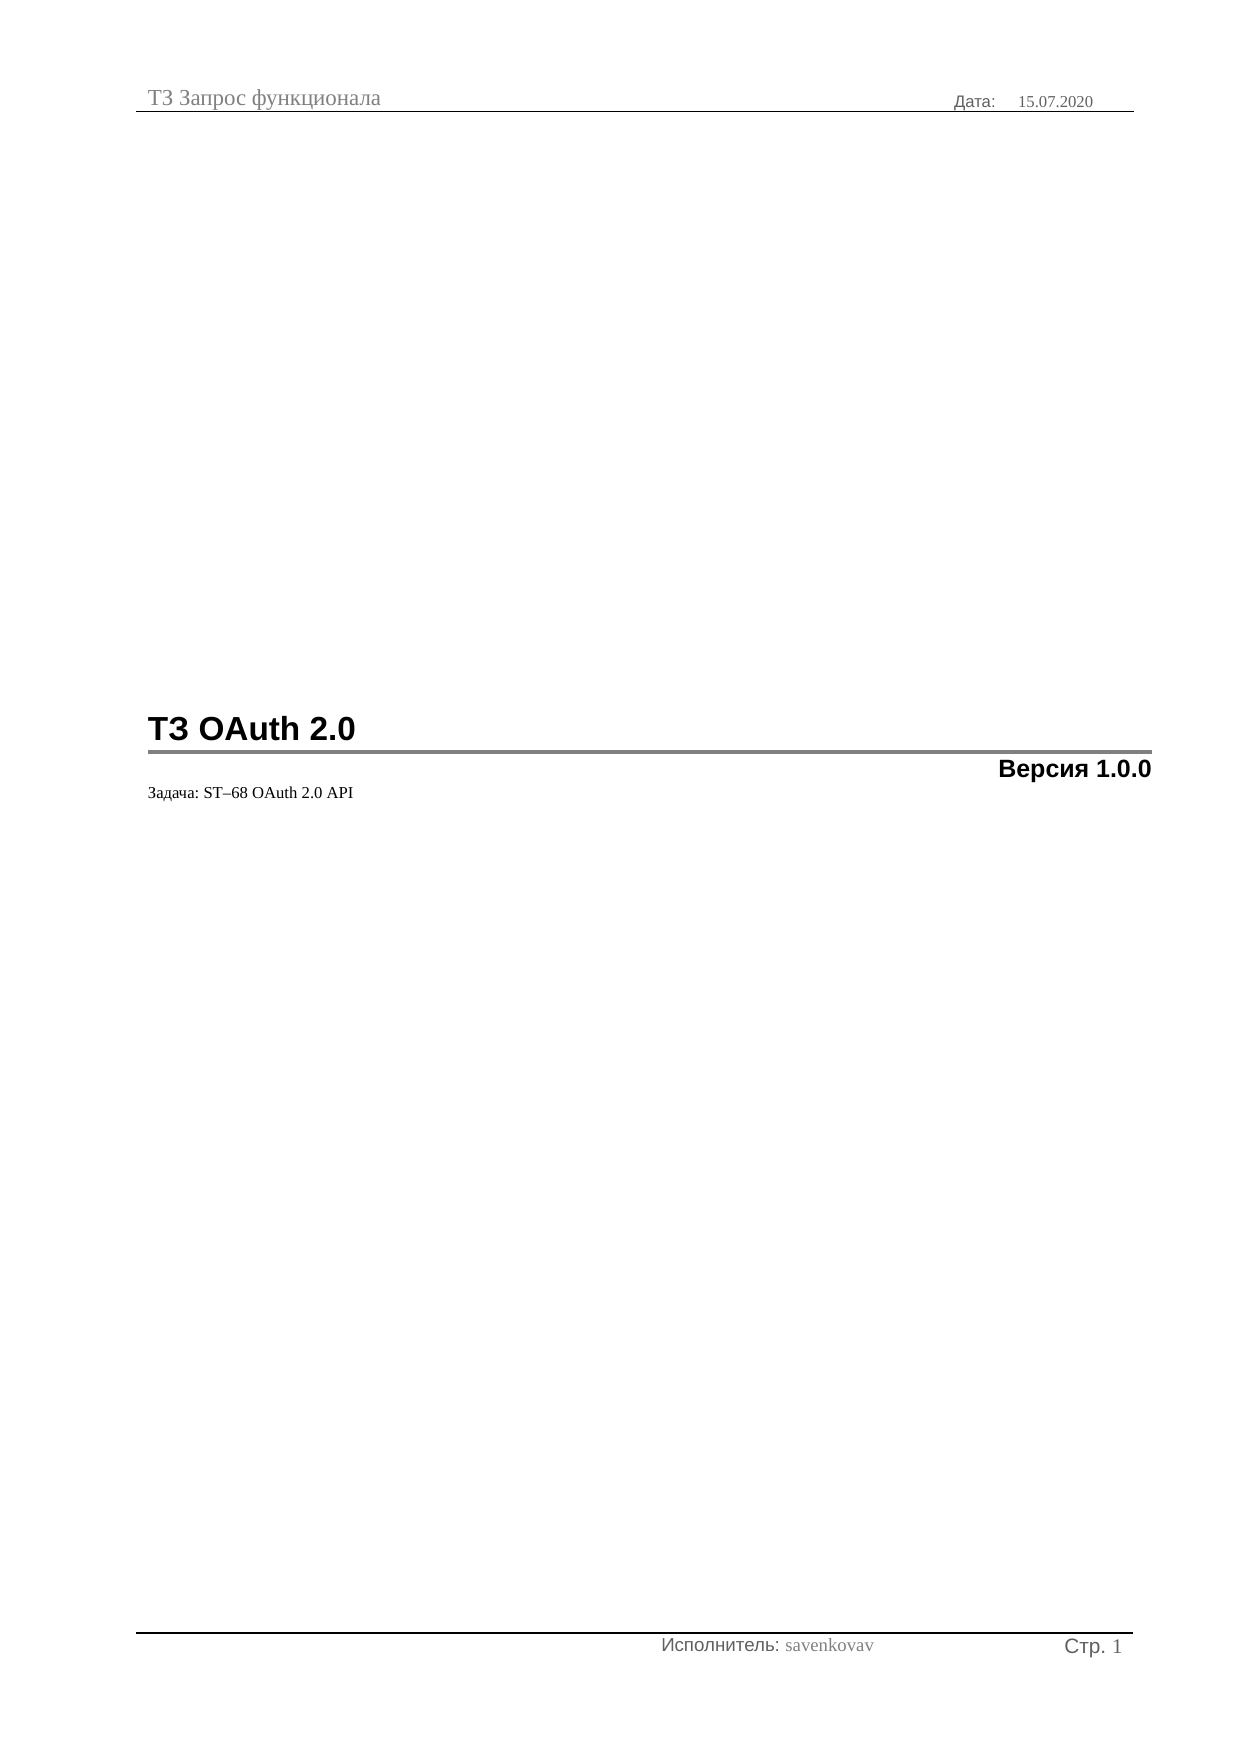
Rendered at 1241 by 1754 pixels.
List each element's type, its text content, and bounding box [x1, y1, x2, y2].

text ТЗ OAuth 2.0 [148, 709, 1152, 750]
text Задача: ST–68 OAuth 2.0 API [148, 783, 1152, 802]
text Версия 1.0.0 [148, 754, 1152, 783]
